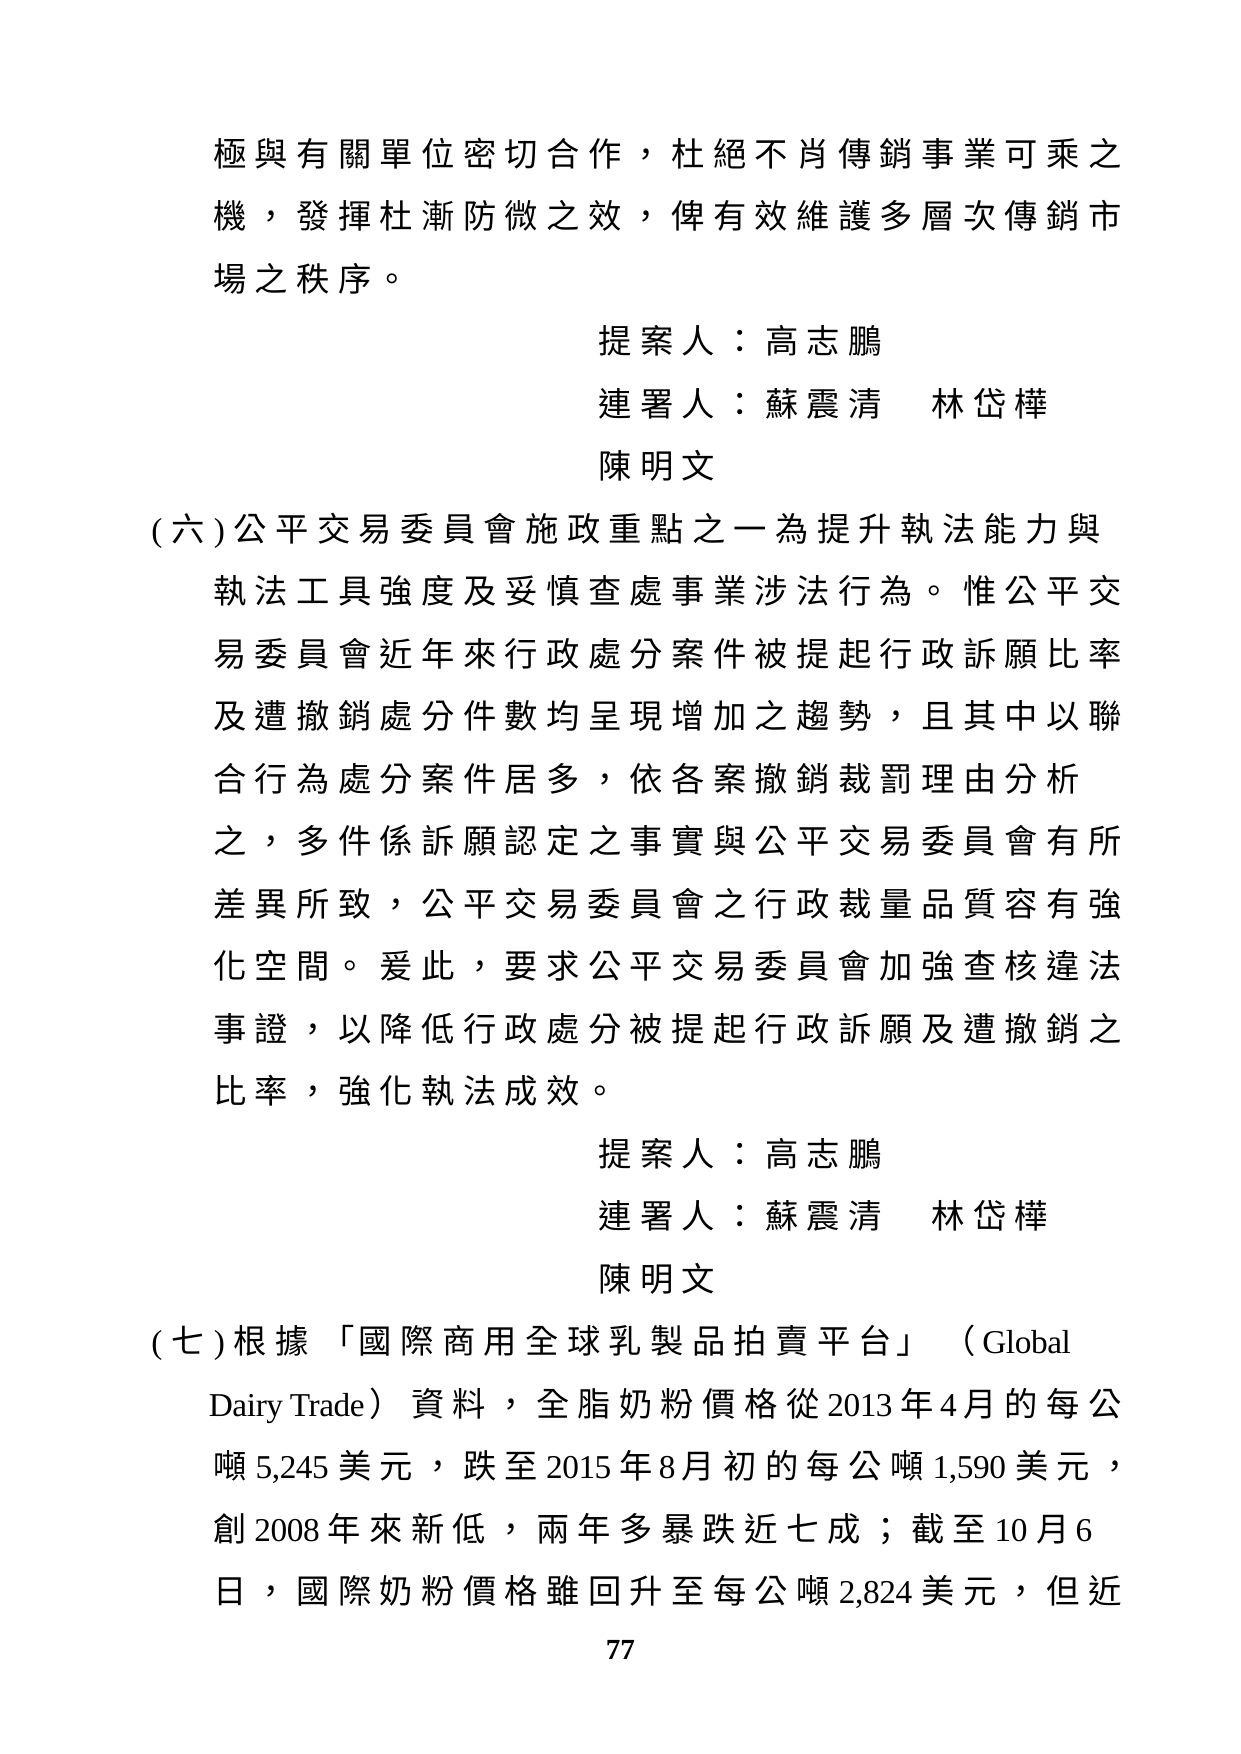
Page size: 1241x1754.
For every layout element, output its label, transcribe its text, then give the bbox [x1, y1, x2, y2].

text (七)根據「國際商用全球乳製品拍賣平台」（Global Dairy Trade）資料，全脂奶粉價格從2013年4月的每公噸5,245美元，跌至2015年8月初的每公噸1,590美元，創2008年來新低，兩年多暴跌近七成；截至10月6日，國際奶粉價格雖回升至每公噸2,824美元，但近 [139, 1298, 1136, 1610]
text 連署人：蘇震清 林岱樺 陳明文 [589, 1173, 1105, 1298]
text 極與有關單位密切合作，杜絕不肖傳銷事業可乘之機，發揮杜漸防微之效，俾有效維護多層次傳銷市場之秩序。 [139, 110, 1136, 298]
text 連署人：蘇震清 林岱樺 陳明文 [589, 360, 1105, 485]
text 提案人：高志鵬 [589, 1110, 1105, 1173]
text (六)公平交易委員會施政重點之一為提升執法能力與執法工具強度及妥慎查處事業涉法行為。惟公平交易委員會近年來行政處分案件被提起行政訴願比率及遭撤銷處分件數均呈現增加之趨勢，且其中以聯合行為處分案件居多，依各案撤銷裁罰理由分析之，多件係訴願認定之事實與公平交易委員會有所差異所致，公平交易委員會之行政裁量品質容有強化空間。爰此，要求公平交易委員會加強查核違法事證，以降低行政處分被提起行政訴願及遭撤銷之比率，強化執法成效。 [139, 485, 1136, 1110]
text 提案人：高志鵬 [589, 298, 1105, 360]
